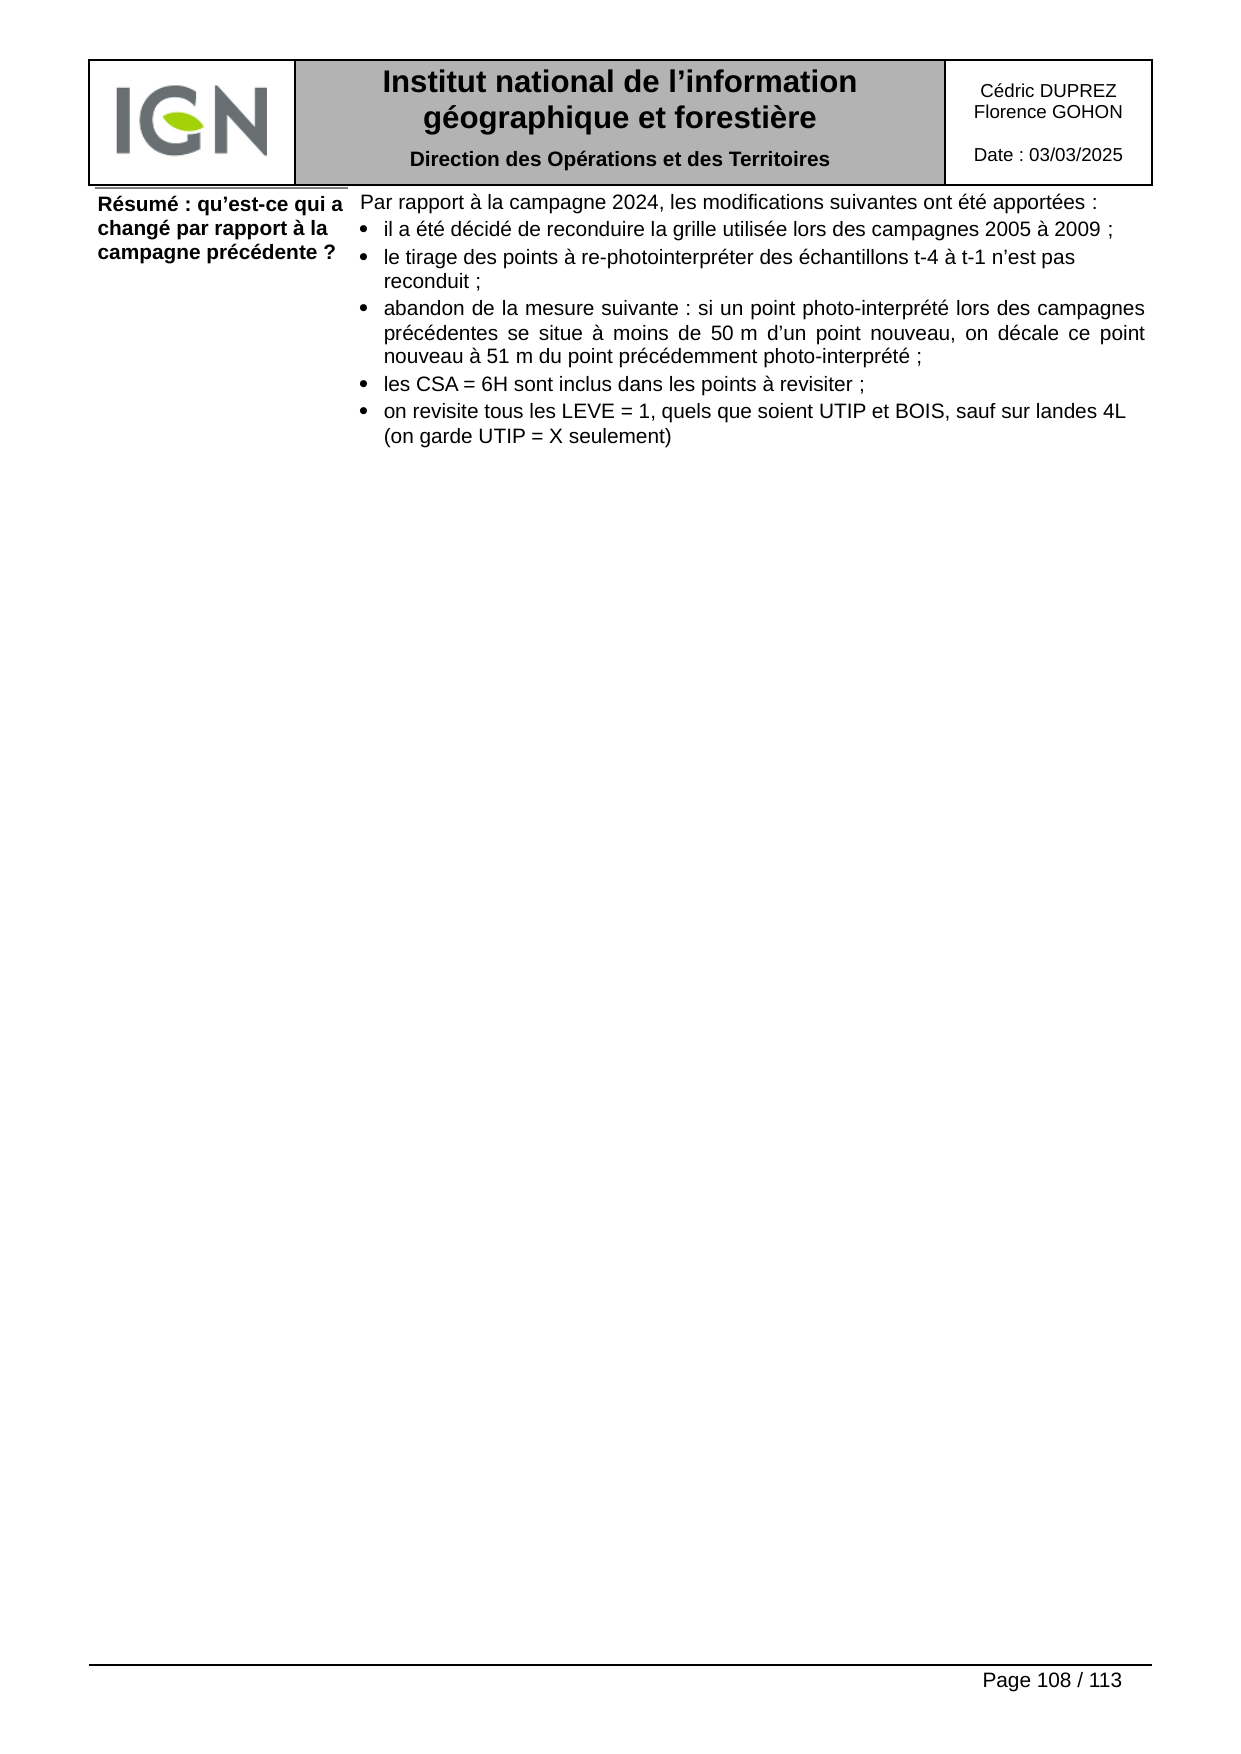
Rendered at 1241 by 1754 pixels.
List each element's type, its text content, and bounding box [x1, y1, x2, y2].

picture [91, 62, 293, 180]
table_cell Par rapport à la campagne 2024, les modifications suivantes ont été apportées : il a été décidé de reconduire la grille utilisée lors des campagnes 2005 à 2009 ; le tirage des points à re-photointerpréter des échantillons t-4 à t-1 n’est pas reconduit ; abandon de la mesure suivante : si un point photo-interprété lors des campagnes précédentes se situe à moins de 50 m d’un point nouveau, on décale ce point nouveau à 51 m du point précédemment photo-interprété ; les CSA = 6H sont inclus dans les points à revisiter ; on revisite tous les LEVE = 1, quels que soient UTIP et BOIS, sauf sur landes 4L (on garde UTIP = X seulement) [354, 186, 1152, 481]
table_cell Résumé : qu’est-ce qui a changé par rapport à la campagne précédente ? [89, 186, 354, 481]
